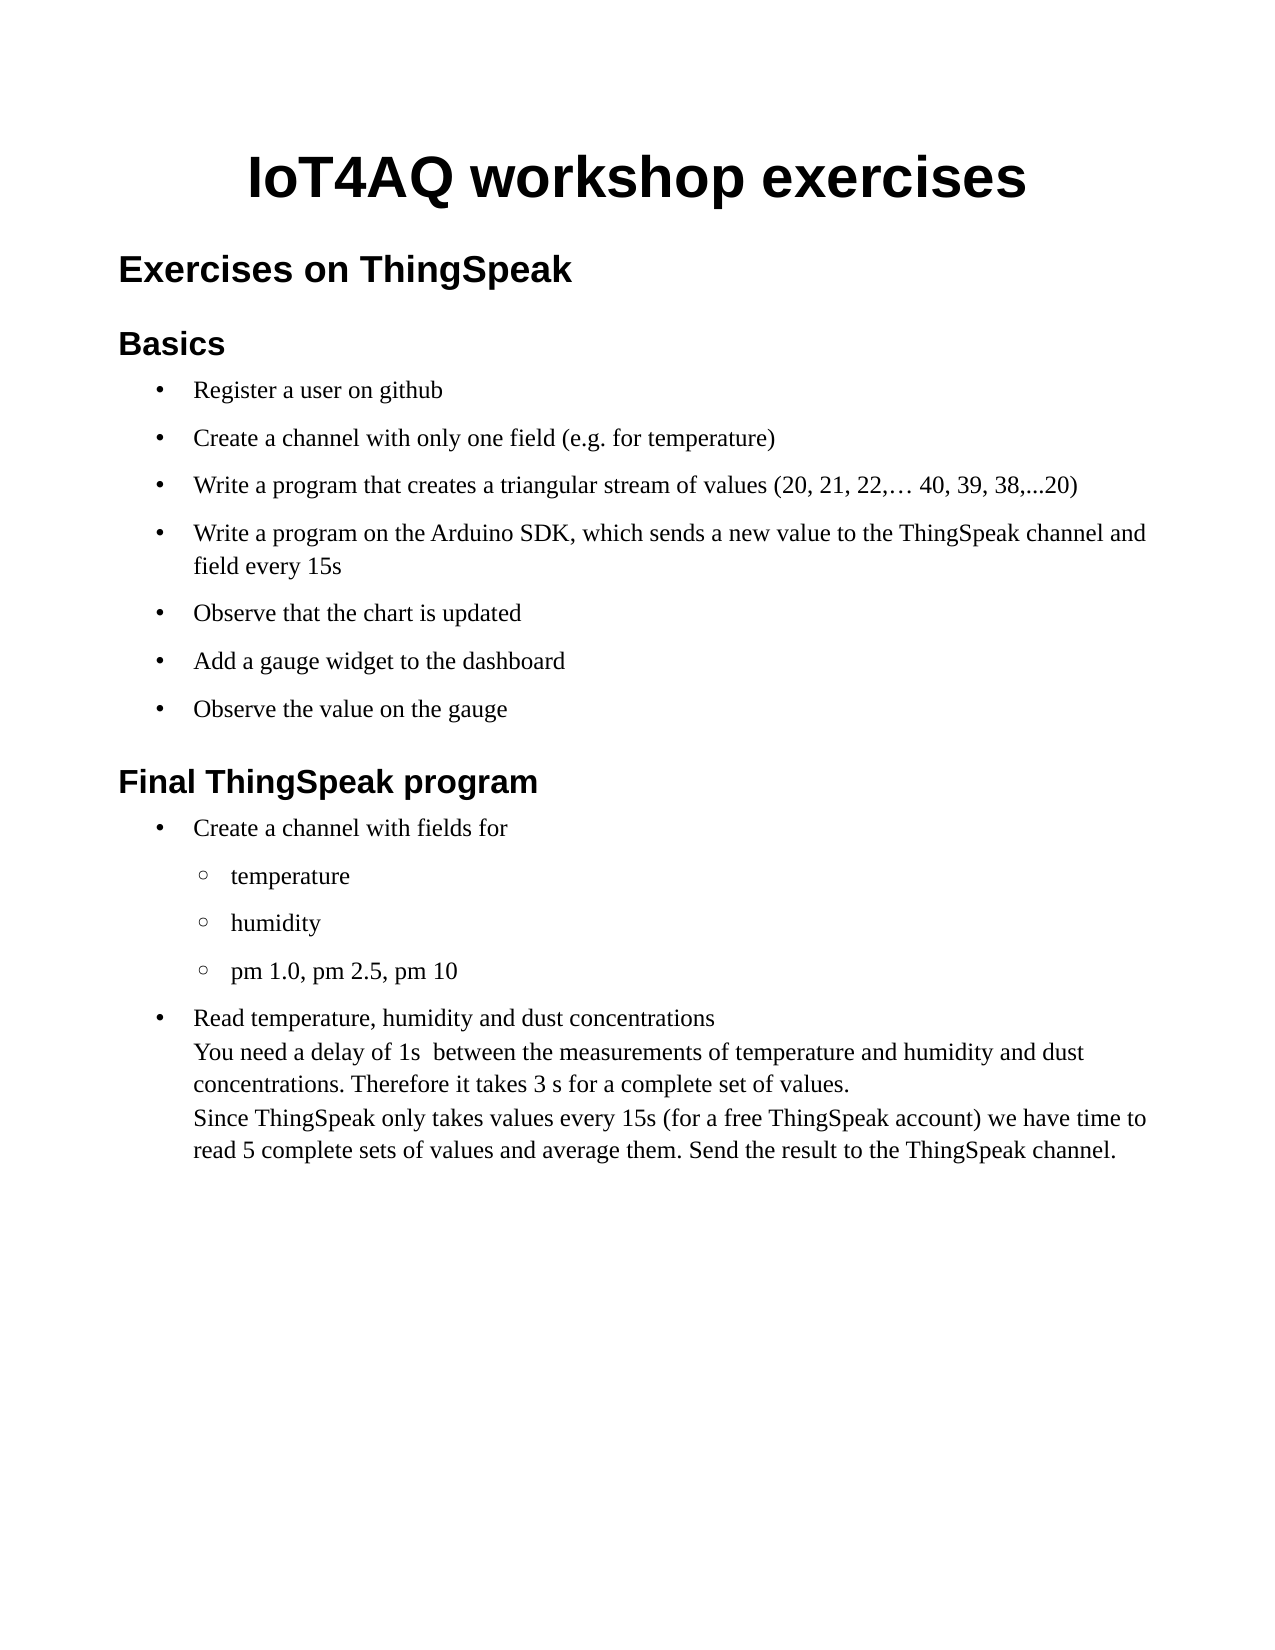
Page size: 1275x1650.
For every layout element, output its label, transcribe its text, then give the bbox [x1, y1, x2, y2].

list Add a gauge widget to the dashboard [156, 646, 1157, 675]
list Create a channel with fields for [156, 813, 1157, 842]
list pm 1.0, pm 2.5, pm 10 [193, 956, 1157, 985]
title IoT4AQ workshop exercises [118, 143, 1157, 210]
list Observe that the chart is updated [156, 598, 1157, 627]
list Write a program that creates a triangular stream of values (20, 21, 22,… 40, 39, 38,...20) [156, 470, 1157, 499]
list Register a user on github [156, 375, 1157, 404]
list Read temperature, humidity and dust concentrations You need a delay of 1s between the measurements of temperature and humidity and dust concentrations. Therefore it takes 3 s for a complete set of values. Since ThingSpeak only takes values every 15s (for a free ThingSpeak account) we have time to read 5 complete sets of values and average them. Send the result to the ThingSpeak channel. [156, 1003, 1157, 1197]
subtitle Basics [118, 324, 1157, 363]
list temperature [193, 861, 1157, 889]
list Write a program on the Arduino SDK, which sends a new value to the ThingSpeak channel and field every 15s [156, 518, 1157, 580]
list Observe the value on the gauge [156, 694, 1157, 722]
subtitle Exercises on ThingSpeak [118, 248, 1157, 291]
list Create a channel with only one field (e.g. for temperature) [156, 423, 1157, 451]
subtitle Final ThingSpeak program [118, 762, 1157, 801]
list humidity [193, 908, 1157, 937]
